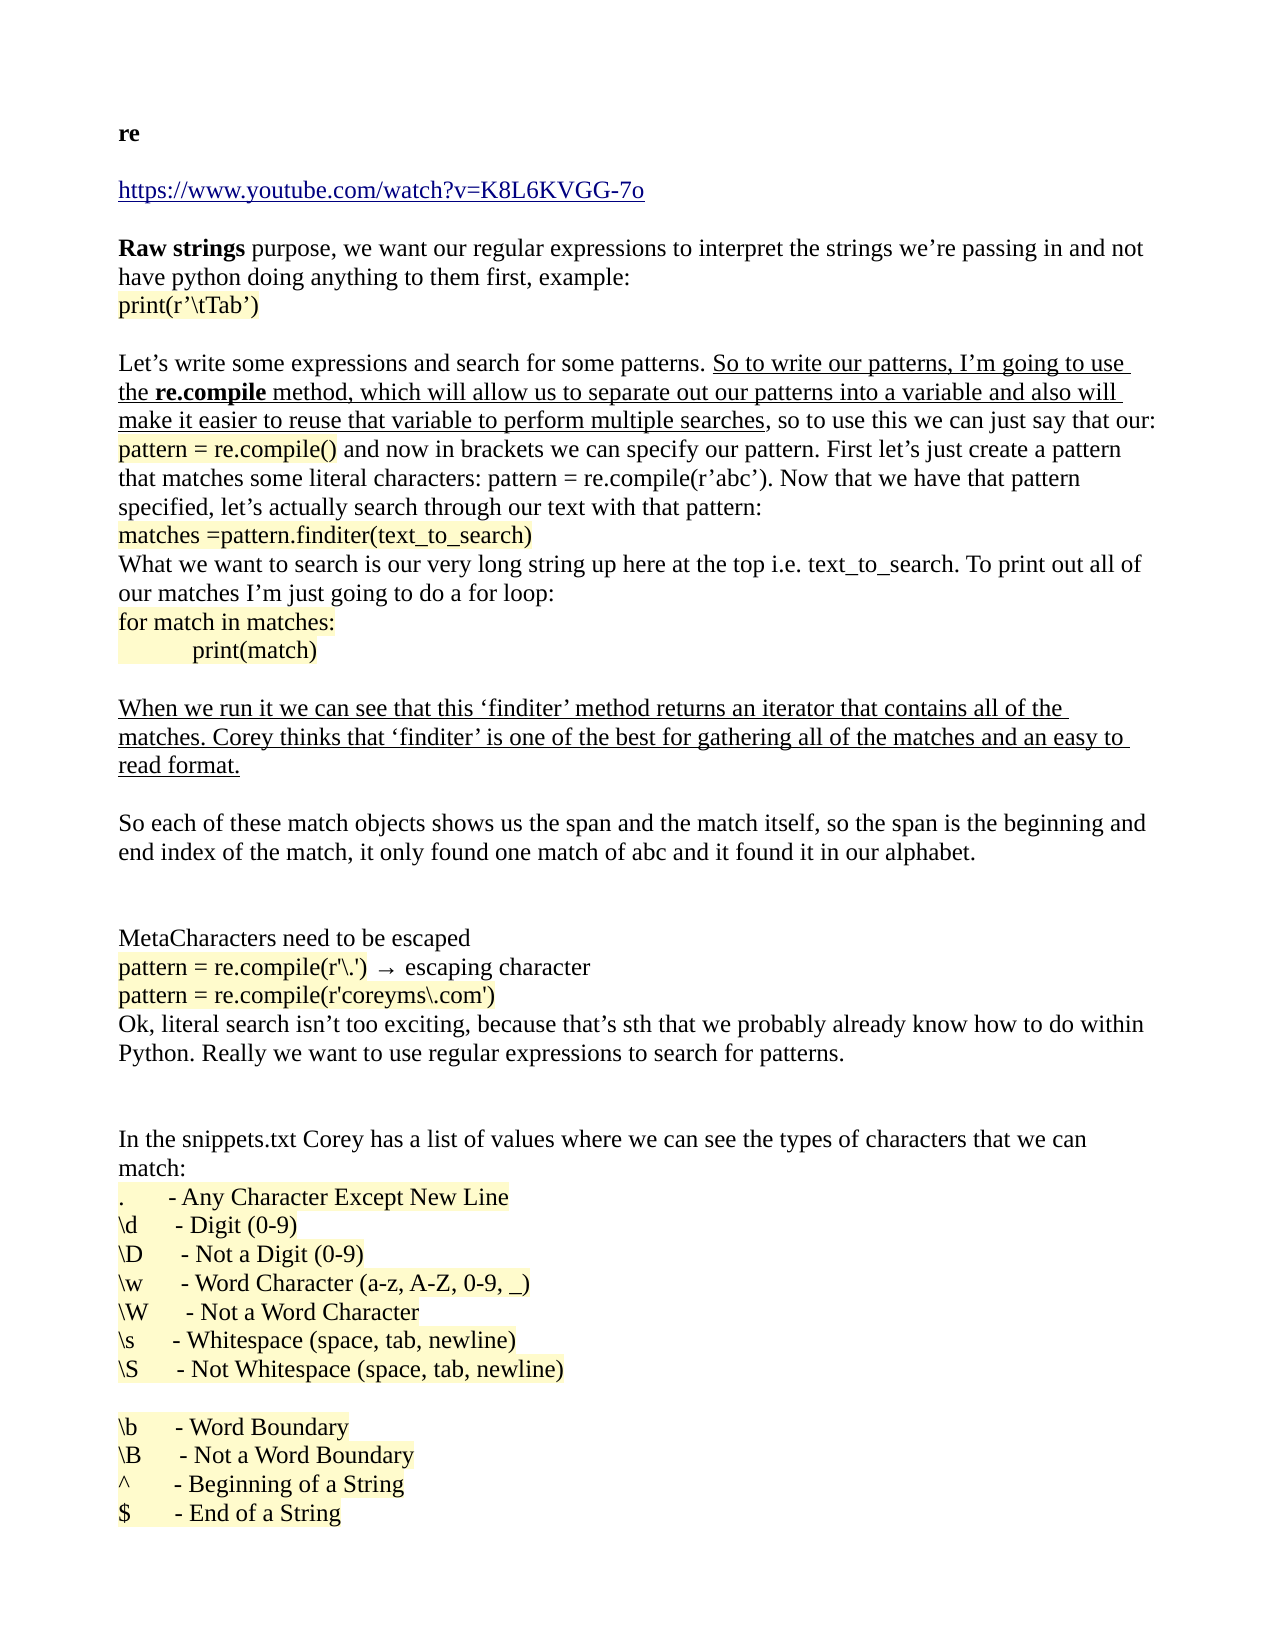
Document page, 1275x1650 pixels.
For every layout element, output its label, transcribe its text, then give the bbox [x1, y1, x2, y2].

text pattern = re.compile(r'\.') → escaping character [118, 952, 1157, 981]
text What we want to search is our very long string up here at the top i.e. text_to_search. To print out all of our matches I’m just going to do a for loop: [118, 549, 1157, 607]
text $ - End of a String [118, 1498, 1157, 1527]
text for match in matches: [118, 607, 1157, 636]
text Ok, literal search isn’t too exciting, because that’s sth that we probably already know how to do within Python. Really we want to use regular expressions to search for patterns. [118, 1009, 1157, 1067]
text When we run it we can see that this ‘finditer’ method returns an iterator that contains all of the matches. Corey thinks that ‘finditer’ is one of the best for gathering all of the matches and an easy to read format. [118, 693, 1157, 779]
text ^ - Beginning of a String [118, 1469, 1157, 1498]
text . - Any Character Except New Line [118, 1182, 1157, 1211]
text \B - Not a Word Boundary [118, 1441, 1157, 1469]
text matches =pattern.finditer(text_to_search) [118, 521, 1157, 549]
text \D - Not a Digit (0-9) [118, 1239, 1157, 1268]
text Raw strings purpose, we want our regular expressions to interpret the strings we’re passing in and not have python doing anything to them first, example: [118, 233, 1157, 291]
text \W - Not a Word Character [118, 1297, 1157, 1326]
text In the snippets.txt Corey has a list of values where we can see the types of characters that we can match: [118, 1124, 1157, 1182]
text pattern = re.compile(r'coreyms\.com') [118, 981, 1157, 1009]
text pattern = re.compile() and now in brackets we can specify our pattern. First let’s just create a pattern that matches some literal characters: pattern = re.compile(r’abc’). Now that we have that pattern specified, let’s actually search through our text with that pattern: [118, 434, 1157, 521]
text Let’s write some expressions and search for some patterns. So to write our patterns, I’m going to use the re.compile method, which will allow us to separate out our patterns into a variable and also will make it easier to reuse that variable to perform multiple searches, so to use this we can just say that our: [118, 348, 1157, 434]
text \s - Whitespace (space, tab, newline) [118, 1326, 1157, 1354]
text print(match) [118, 636, 1157, 664]
text \w - Word Character (a-z, A-Z, 0-9, _) [118, 1268, 1157, 1297]
text \S - Not Whitespace (space, tab, newline) [118, 1354, 1157, 1383]
text \b - Word Boundary [118, 1412, 1157, 1441]
text \d - Digit (0-9) [118, 1211, 1157, 1239]
text print(r’\tTab’) [118, 291, 1157, 319]
text re [118, 118, 1157, 147]
text MetaCharacters need to be escaped [118, 923, 1157, 952]
text So each of these match objects shows us the span and the match itself, so the span is the beginning and end index of the match, it only found one match of abc and it found it in our alphabet. [118, 808, 1157, 866]
text https://www.youtube.com/watch?v=K8L6KVGG-7o [118, 176, 1157, 204]
